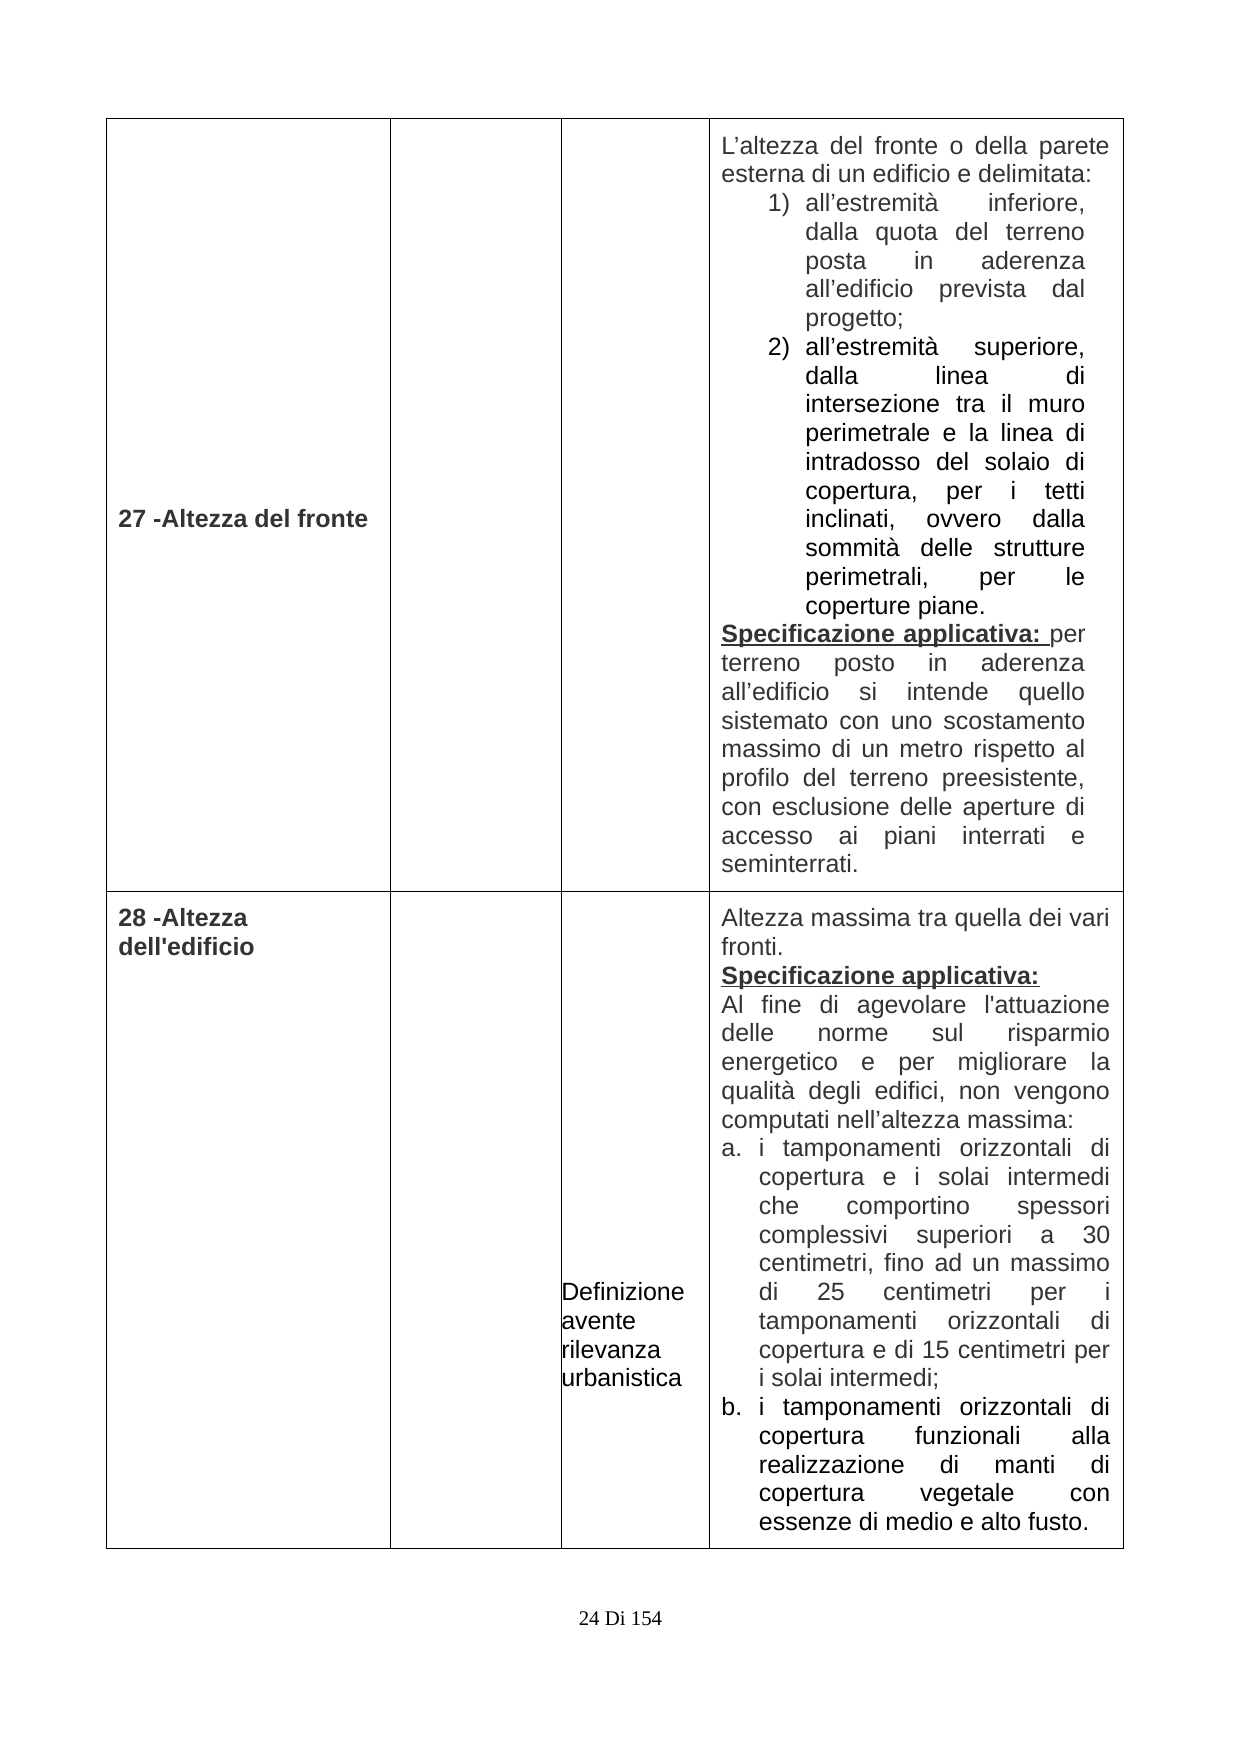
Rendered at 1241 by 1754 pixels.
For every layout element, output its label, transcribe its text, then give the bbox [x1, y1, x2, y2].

table_cell L’altezza del fronte o della parete esterna di un edificio e delimitata: all’estremità inferiore, dalla quota del terreno posta in aderenza all’edificio prevista dal progetto; all’estremità superiore, dalla linea di intersezione tra il muro perimetrale e la linea di intradosso del solaio di copertura, per i tetti inclinati, ovvero dalla sommità delle strutture perimetrali, per le coperture piane. Specificazione applicativa: per terreno posto in aderenza all’edificio si intende quello sistemato con uno scostamento massimo di un metro rispetto al profilo del terreno preesistente, con esclusione delle aperture di accesso ai piani interrati e seminterrati. [710, 119, 1123, 891]
table_cell [391, 119, 561, 891]
table_cell [562, 119, 709, 891]
table_cell Definizione avente rilevanza urbanistica [562, 892, 709, 1548]
table_cell 28 ‐Altezza dell'edificio [107, 892, 390, 1548]
table_cell [391, 892, 561, 1548]
table_cell Altezza massima tra quella dei vari fronti. Specificazione applicativa: Al fine di agevolare l'attuazione delle norme sul risparmio energetico e per migliorare la qualità degli edifici, non vengono computati nell’altezza massima: i tamponamenti orizzontali di copertura e i solai intermedi che comportino spessori complessivi superiori a 30 centimetri, fino ad un massimo di 25 centimetri per i tamponamenti orizzontali di copertura e di 15 centimetri per i solai intermedi; i tamponamenti orizzontali di copertura funzionali alla realizzazione di manti di copertura vegetale con essenze di medio e alto fusto. [710, 892, 1123, 1548]
table_cell 27 ‐Altezza del fronte [107, 119, 390, 891]
